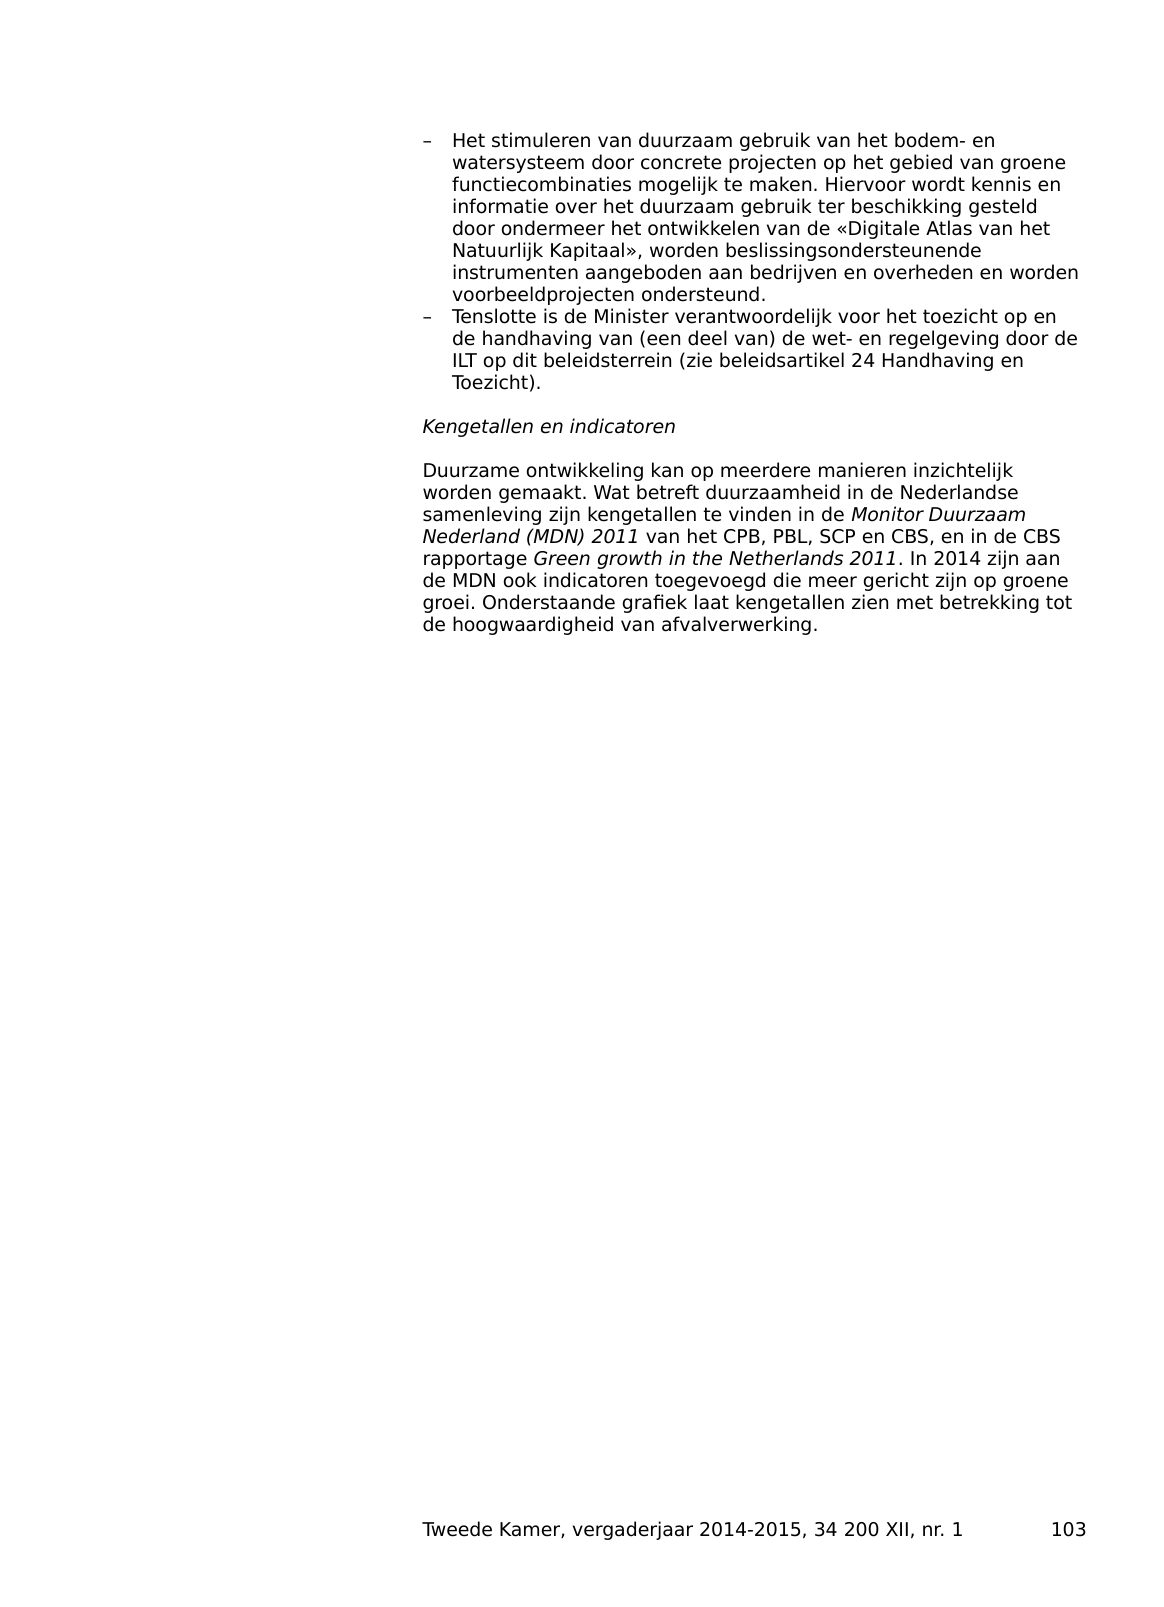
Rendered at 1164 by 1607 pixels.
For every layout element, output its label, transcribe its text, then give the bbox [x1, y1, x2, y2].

text – Het stimuleren van duurzaam gebruik van het bodem- en watersysteem door concrete projecten op het gebied van groene functiecombinaties mogelijk te maken. Hiervoor wordt kennis en informatie over het duurzaam gebruik ter beschikking gesteld door ondermeer het ontwikkelen van de «Digitale Atlas van het Natuurlijk Kapitaal», worden beslissingsondersteunende instrumenten aangeboden aan bedrijven en overheden en worden voorbeeldprojecten ondersteund. [422, 130, 1087, 306]
subtitle Kengetallen en indicatoren [422, 416, 1087, 438]
text Duurzame ontwikkeling kan op meerdere manieren inzichtelijk worden gemaakt. Wat betreft duurzaamheid in de Nederlandse samenleving zijn kengetallen te vinden in de Monitor Duurzaam Nederland (MDN) 2011 van het CPB, PBL, SCP en CBS, en in de CBS rapportage Green growth in the Netherlands 2011. In 2014 zijn aan de MDN ook indicatoren toegevoegd die meer gericht zijn op groene groei. Onderstaande grafiek laat kengetallen zien met betrekking tot de hoogwaardigheid van afvalverwerking. [422, 460, 1087, 636]
text – Tenslotte is de Minister verantwoordelijk voor het toezicht op en de handhaving van (een deel van) de wet- en regelgeving door de ILT op dit beleidsterrein (zie beleidsartikel 24 Handhaving en Toezicht). [422, 306, 1087, 394]
